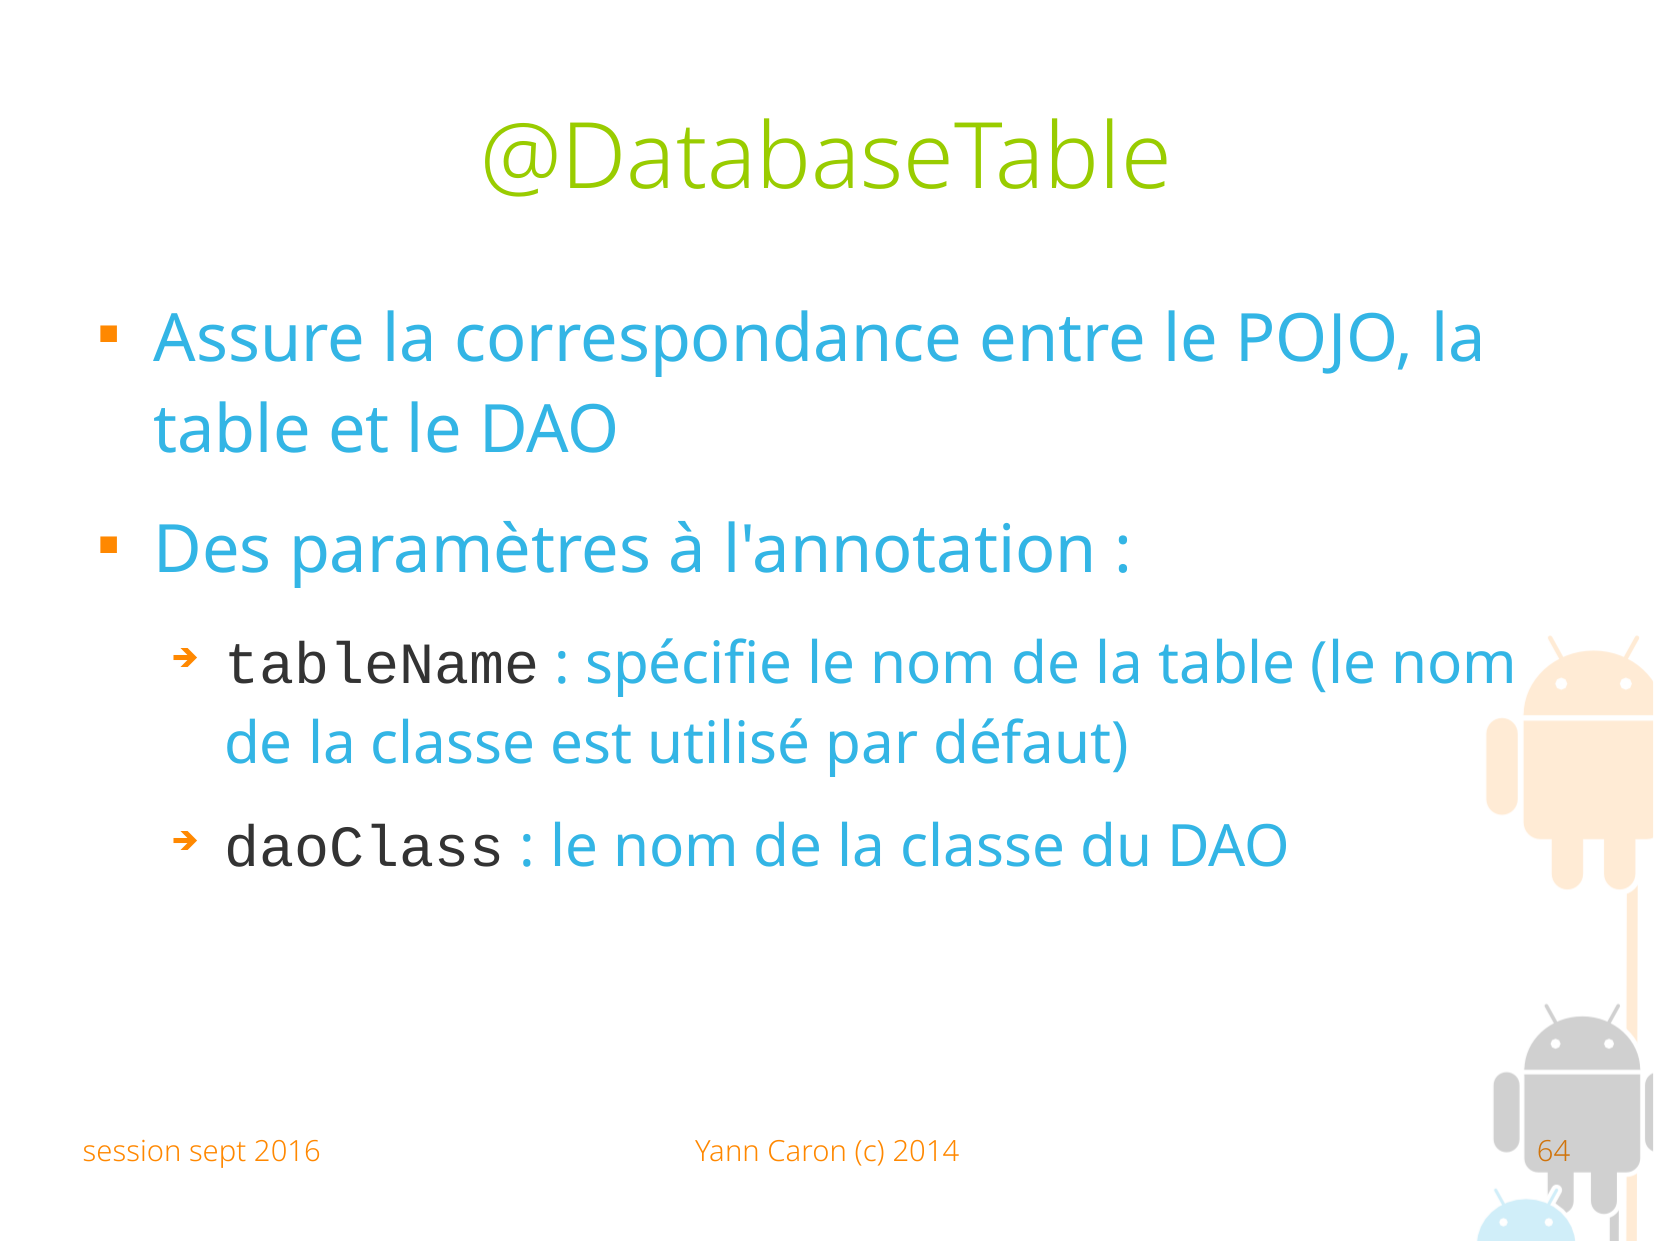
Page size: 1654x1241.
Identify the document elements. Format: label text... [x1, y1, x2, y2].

title @DatabaseTable [82, 49, 1571, 257]
list Assure la correspondance entre le POJO, la table et le DAO Des paramètres à l'annotation : tableName : spécifie le nom de la table (le nom de la classe est utilisé par défaut) daoClass : le nom de la classe du DAO [82, 290, 1571, 1010]
picture [240, 423, 1654, 1241]
